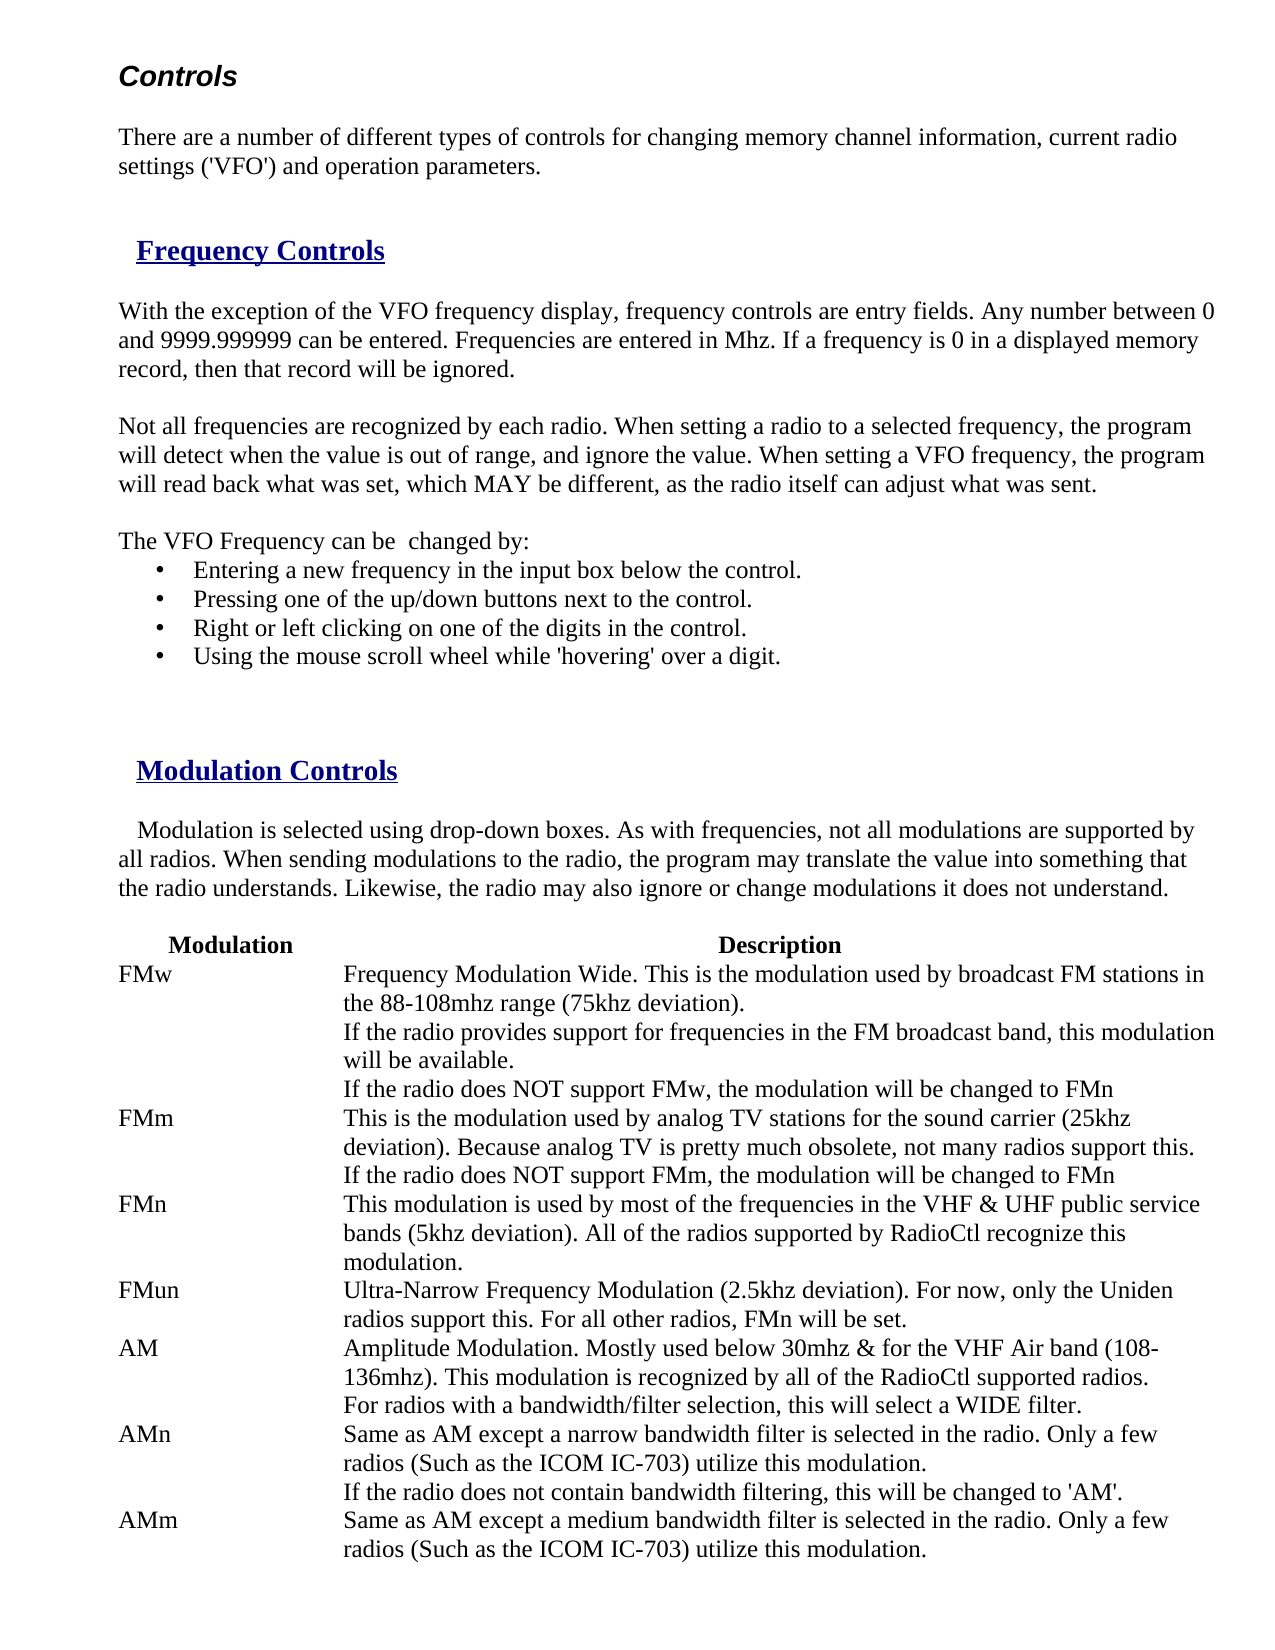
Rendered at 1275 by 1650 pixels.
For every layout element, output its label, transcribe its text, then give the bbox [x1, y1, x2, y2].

table_cell This modulation is used by most of the frequencies in the VHF & UHF public service bands (5khz deviation). All of the radios supported by RadioCtl recognize this modulation. [343, 1189, 1217, 1276]
subtitle Modulation Controls [136, 753, 1216, 786]
text With the exception of the VFO frequency display, frequency controls are entry fields. Any number between 0 and 9999.999999 can be entered. Frequencies are entered in Mhz. If a frequency is 0 in a displayed memory record, then that record will be ignored. [118, 296, 1216, 383]
subtitle Controls [118, 59, 1216, 93]
table_cell AM [118, 1333, 343, 1419]
table_cell FMn [118, 1189, 343, 1276]
table_cell Same as AM except a medium bandwidth filter is selected in the radio. Only a few radios (Such as the ICOM IC-703) utilize this modulation. [343, 1506, 1217, 1563]
table_cell This is the modulation used by analog TV stations for the sound carrier (25khz deviation). Because analog TV is pretty much obsolete, not many radios support this. If the radio does NOT support FMm, the modulation will be changed to FMn [343, 1103, 1217, 1189]
table_header Description [343, 931, 1217, 959]
list Using the mouse scroll wheel while 'hovering' over a digit. [156, 641, 1216, 670]
table_cell AMm [118, 1506, 343, 1563]
subtitle Frequency Controls [136, 233, 1216, 267]
table_cell Amplitude Modulation. Mostly used below 30mhz & for the VHF Air band (108-136mhz). This modulation is recognized by all of the RadioCtl supported radios. For radios with a bandwidth/filter selection, this will select a WIDE filter. [343, 1333, 1217, 1419]
table_cell Ultra-Narrow Frequency Modulation (2.5khz deviation). For now, only the Uniden radios support this. For all other radios, FMn will be set. [343, 1276, 1217, 1333]
table_cell Frequency Modulation Wide. This is the modulation used by broadcast FM stations in the 88-108mhz range (75khz deviation). If the radio provides support for frequencies in the FM broadcast band, this modulation will be available. If the radio does NOT support FMw, the modulation will be changed to FMn [343, 959, 1217, 1103]
table_header Modulation [118, 931, 343, 959]
list Right or left clicking on one of the digits in the control. [156, 613, 1216, 641]
text There are a number of different types of controls for changing memory channel information, current radio settings ('VFO') and operation parameters. [118, 122, 1216, 179]
list Entering a new frequency in the input box below the control. [156, 555, 1216, 584]
table_cell FMun [118, 1276, 343, 1333]
text Modulation is selected using drop-down boxes. As with frequencies, not all modulations are supported by all radios. When sending modulations to the radio, the program may translate the value into something that the radio understands. Likewise, the radio may also ignore or change modulations it does not understand. [118, 816, 1216, 902]
text The VFO Frequency can be changed by: [118, 526, 1216, 555]
list Pressing one of the up/down buttons next to the control. [156, 584, 1216, 613]
table_cell FMw [118, 959, 343, 1103]
table_cell FMm [118, 1103, 343, 1189]
text Not all frequencies are recognized by each radio. When setting a radio to a selected frequency, the program will detect when the value is out of range, and ignore the value. When setting a VFO frequency, the program will read back what was set, which MAY be different, as the radio itself can adjust what was sent. [118, 411, 1216, 498]
table_cell AMn [118, 1419, 343, 1506]
table_cell Same as AM except a narrow bandwidth filter is selected in the radio. Only a few radios (Such as the ICOM IC-703) utilize this modulation. If the radio does not contain bandwidth filtering, this will be changed to 'AM'. [343, 1419, 1217, 1506]
